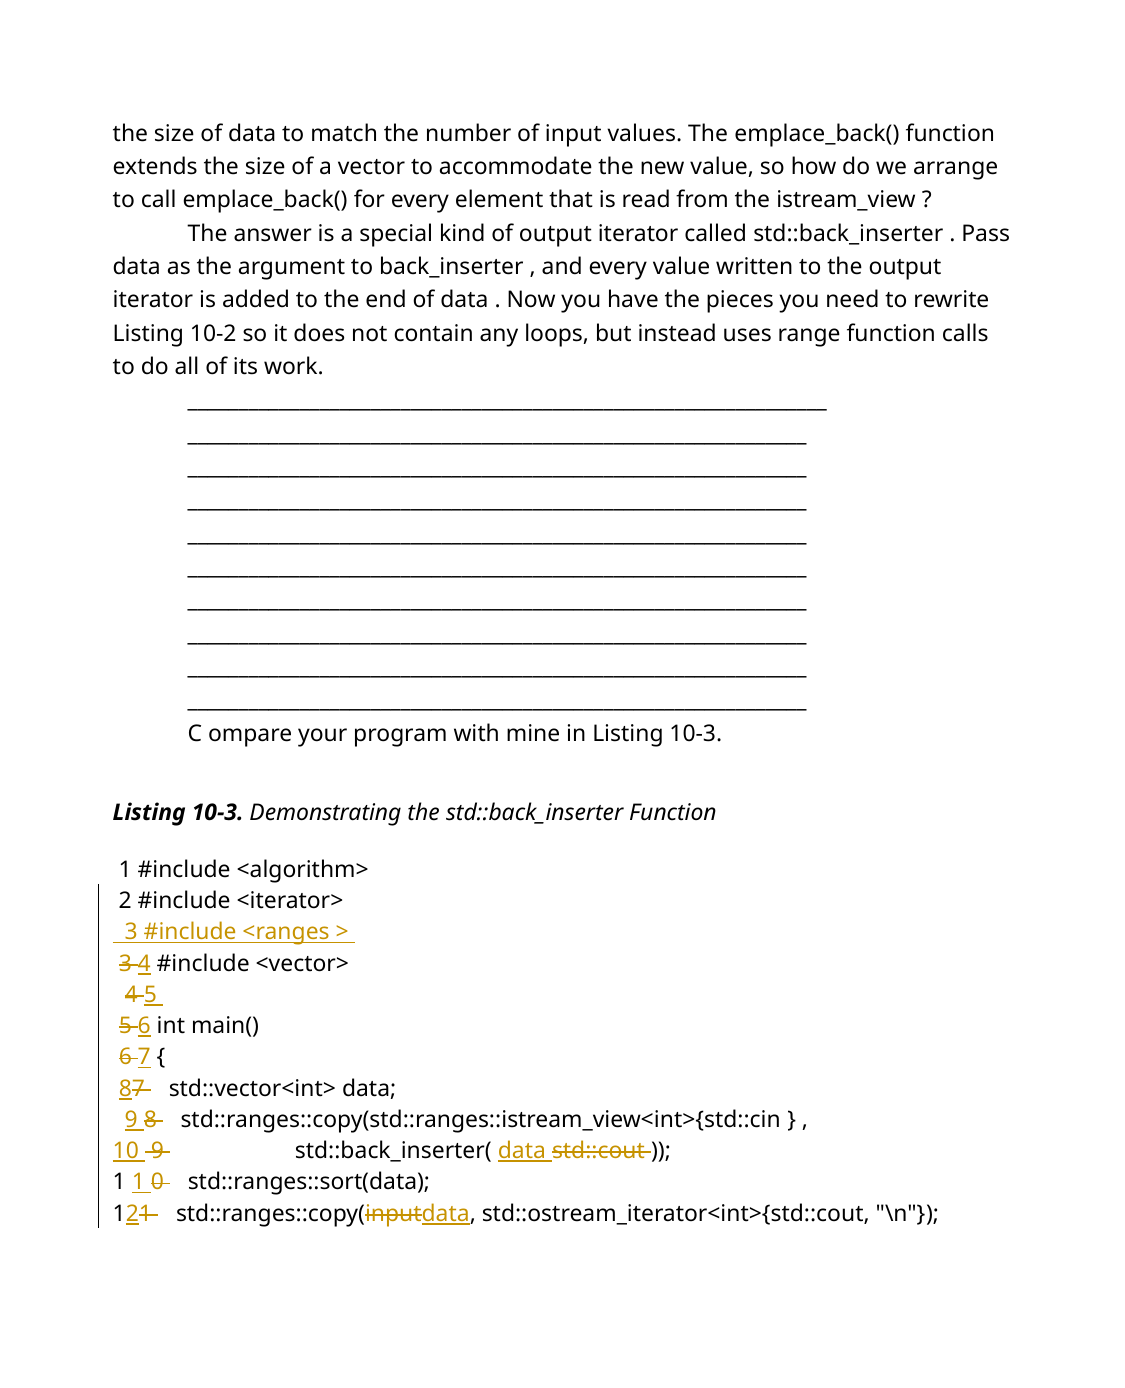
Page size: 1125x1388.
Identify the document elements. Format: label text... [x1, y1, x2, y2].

text 5 [112, 978, 1012, 1009]
text _______________________________________________________________ [112, 381, 1012, 415]
text the size of data to match the number of input values. The emplace_back() function extends the size of a vector to accommodate the new value, so how do we arrange to call emplace_back() for every element that is read from the istream_view ? [112, 115, 1012, 215]
text _____________________________________________________________ [112, 415, 1012, 448]
text 10 std::back_inserter( data )); [112, 1134, 1012, 1165]
text 12 std::ranges::copy(data, std::ostream_iterator<int>{std::cout, "\n"}); [112, 1196, 1012, 1228]
text _____________________________________________________________ [112, 515, 1012, 548]
text _____________________________________________________________ [112, 648, 1012, 681]
text _____________________________________________________________ [112, 481, 1012, 515]
text 7 { [112, 1040, 1012, 1071]
text _____________________________________________________________ [112, 448, 1012, 481]
text 1 1 std::ranges::sort(data); [112, 1165, 1012, 1196]
text The answer is a special kind of output iterator called std::back_inserter . Pass data as the argument to back_inserter , and every value written to the output iterator is added to the end of data . Now you have the pieces you need to rewrite Listing 10-2 so it does not contain any loops, but instead uses range function calls to do all of its work. [112, 215, 1012, 381]
text 3 #include <ranges > [112, 915, 1012, 946]
text 1 #include <algorithm> [112, 853, 1012, 884]
text _____________________________________________________________ [112, 581, 1012, 615]
text 9 std::ranges::copy(std::ranges::istream_view<int>{std::cin } , [112, 1103, 1012, 1134]
text 4 #include <vector> [112, 946, 1012, 978]
text Listing 10-3. Demonstrating the std::back_inserter Function [112, 796, 1012, 827]
text _____________________________________________________________ [112, 548, 1012, 581]
text _____________________________________________________________ [112, 681, 1012, 715]
text 6 int main() [112, 1009, 1012, 1040]
text 2 #include <iterator> [112, 884, 1012, 915]
text C ompare your program with mine in Listing 10-3. [112, 715, 1012, 748]
text 8 std::vector<int> data; [112, 1071, 1012, 1103]
text _____________________________________________________________ [112, 615, 1012, 648]
